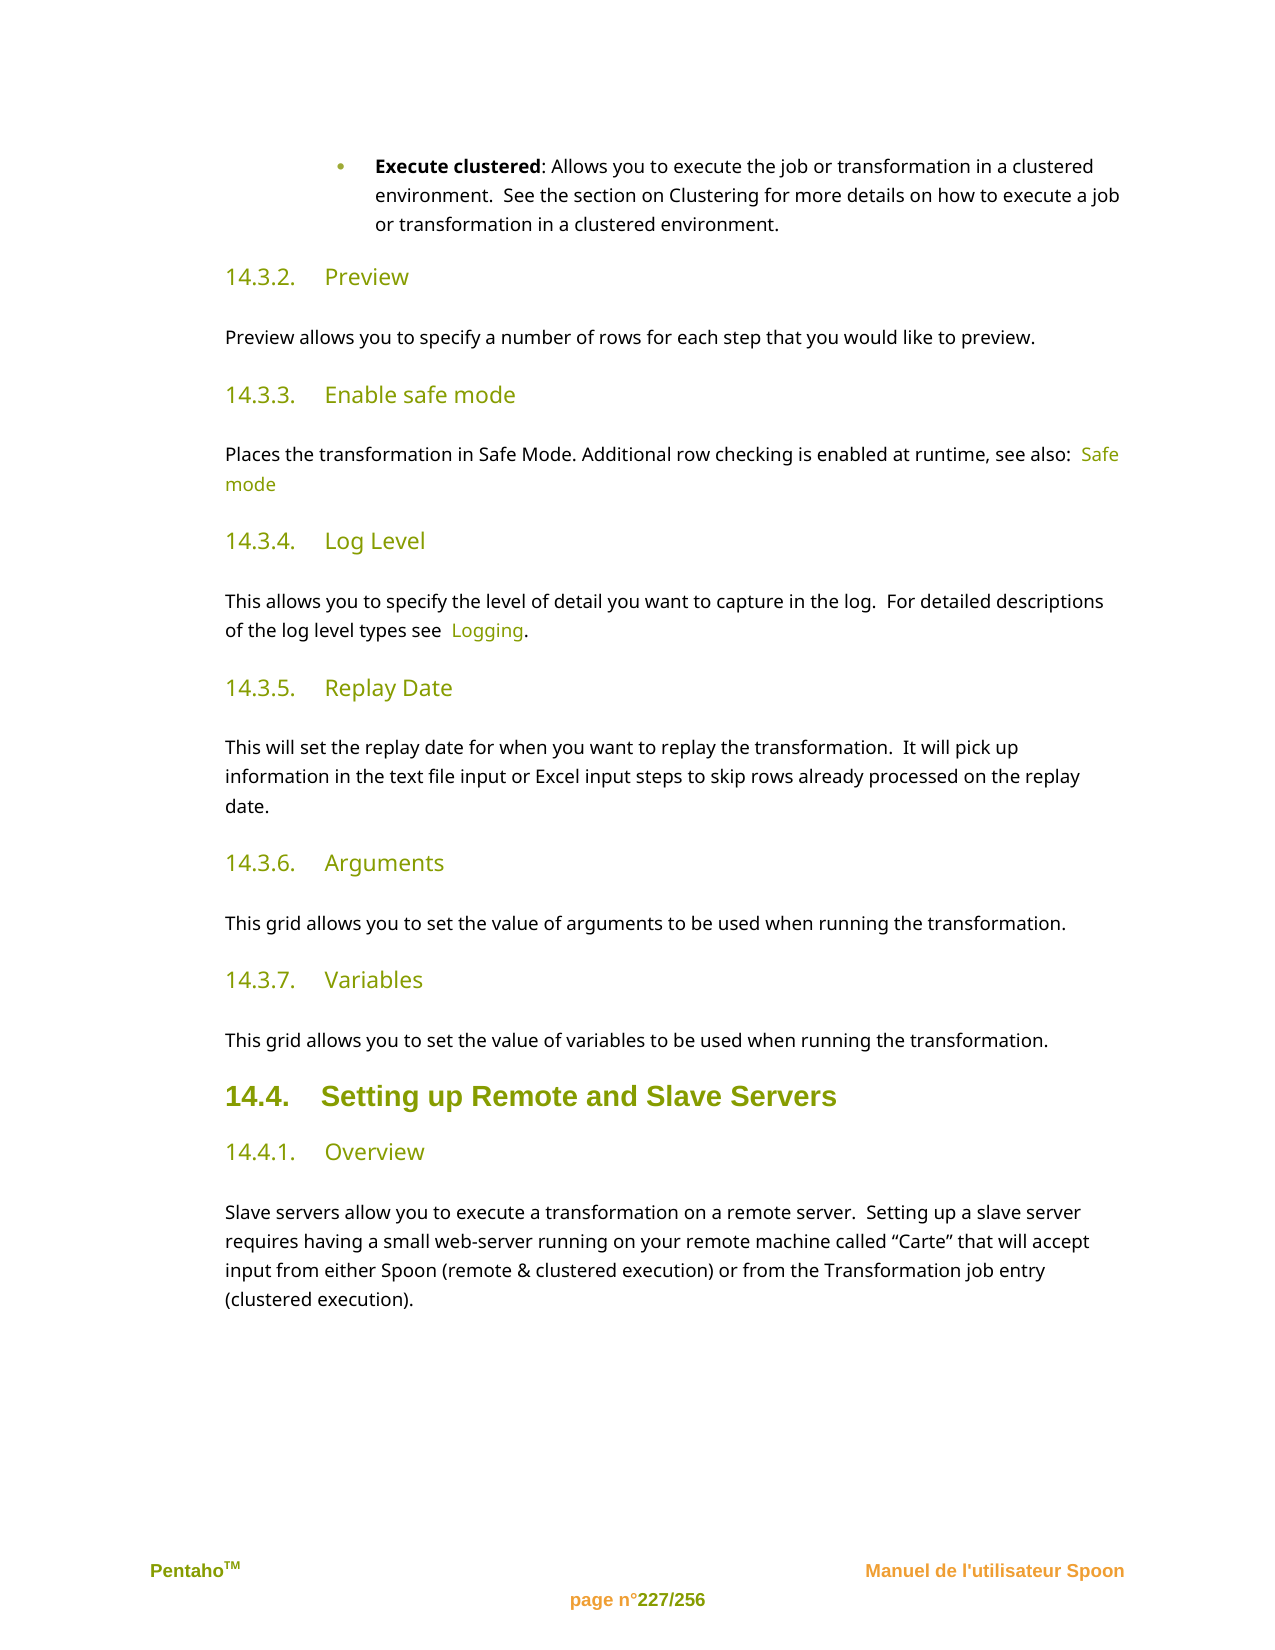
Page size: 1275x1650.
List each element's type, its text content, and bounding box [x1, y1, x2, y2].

subtitle Enable safe mode [225, 380, 1125, 409]
text This allows you to specify the level of detail you want to capture in the log. For detailed descriptions of the log level types see Logging. [225, 585, 1125, 643]
subtitle Variables [225, 966, 1125, 995]
text This grid allows you to set the value of variables to be used when running the transformation. [225, 1024, 1125, 1053]
subtitle Log Level [225, 526, 1125, 555]
subtitle Setting up Remote and Slave Servers [225, 1083, 1125, 1112]
text Slave servers allow you to execute a transformation on a remote server. Setting up a slave server requires having a small web-server running on your remote machine called “Carte” that will accept input from either Spoon (remote & clustered execution) or from the Transformation job entry (clustered execution). [225, 1196, 1125, 1312]
text Places the transformation in Safe Mode. Additional row checking is enabled at runtime, see also: Safe mode [225, 438, 1125, 497]
text This grid allows you to set the value of arguments to be used when running the transformation. [225, 907, 1125, 936]
subtitle Preview [225, 262, 1125, 292]
text Preview allows you to specify a number of rows for each step that you would like to preview. [225, 321, 1125, 350]
subtitle Overview [225, 1137, 1125, 1166]
list Execute clustered: Allows you to execute the job or transformation in a clustered environment. See the section on Clustering for more details on how to execute a job or transformation in a clustered environment. [337, 150, 1125, 237]
text This will set the replay date for when you want to replay the transformation. It will pick up information in the text file input or Excel input steps to skip rows already processed on the replay date. [225, 731, 1125, 819]
subtitle Replay Date [225, 673, 1125, 702]
subtitle Arguments [225, 848, 1125, 877]
